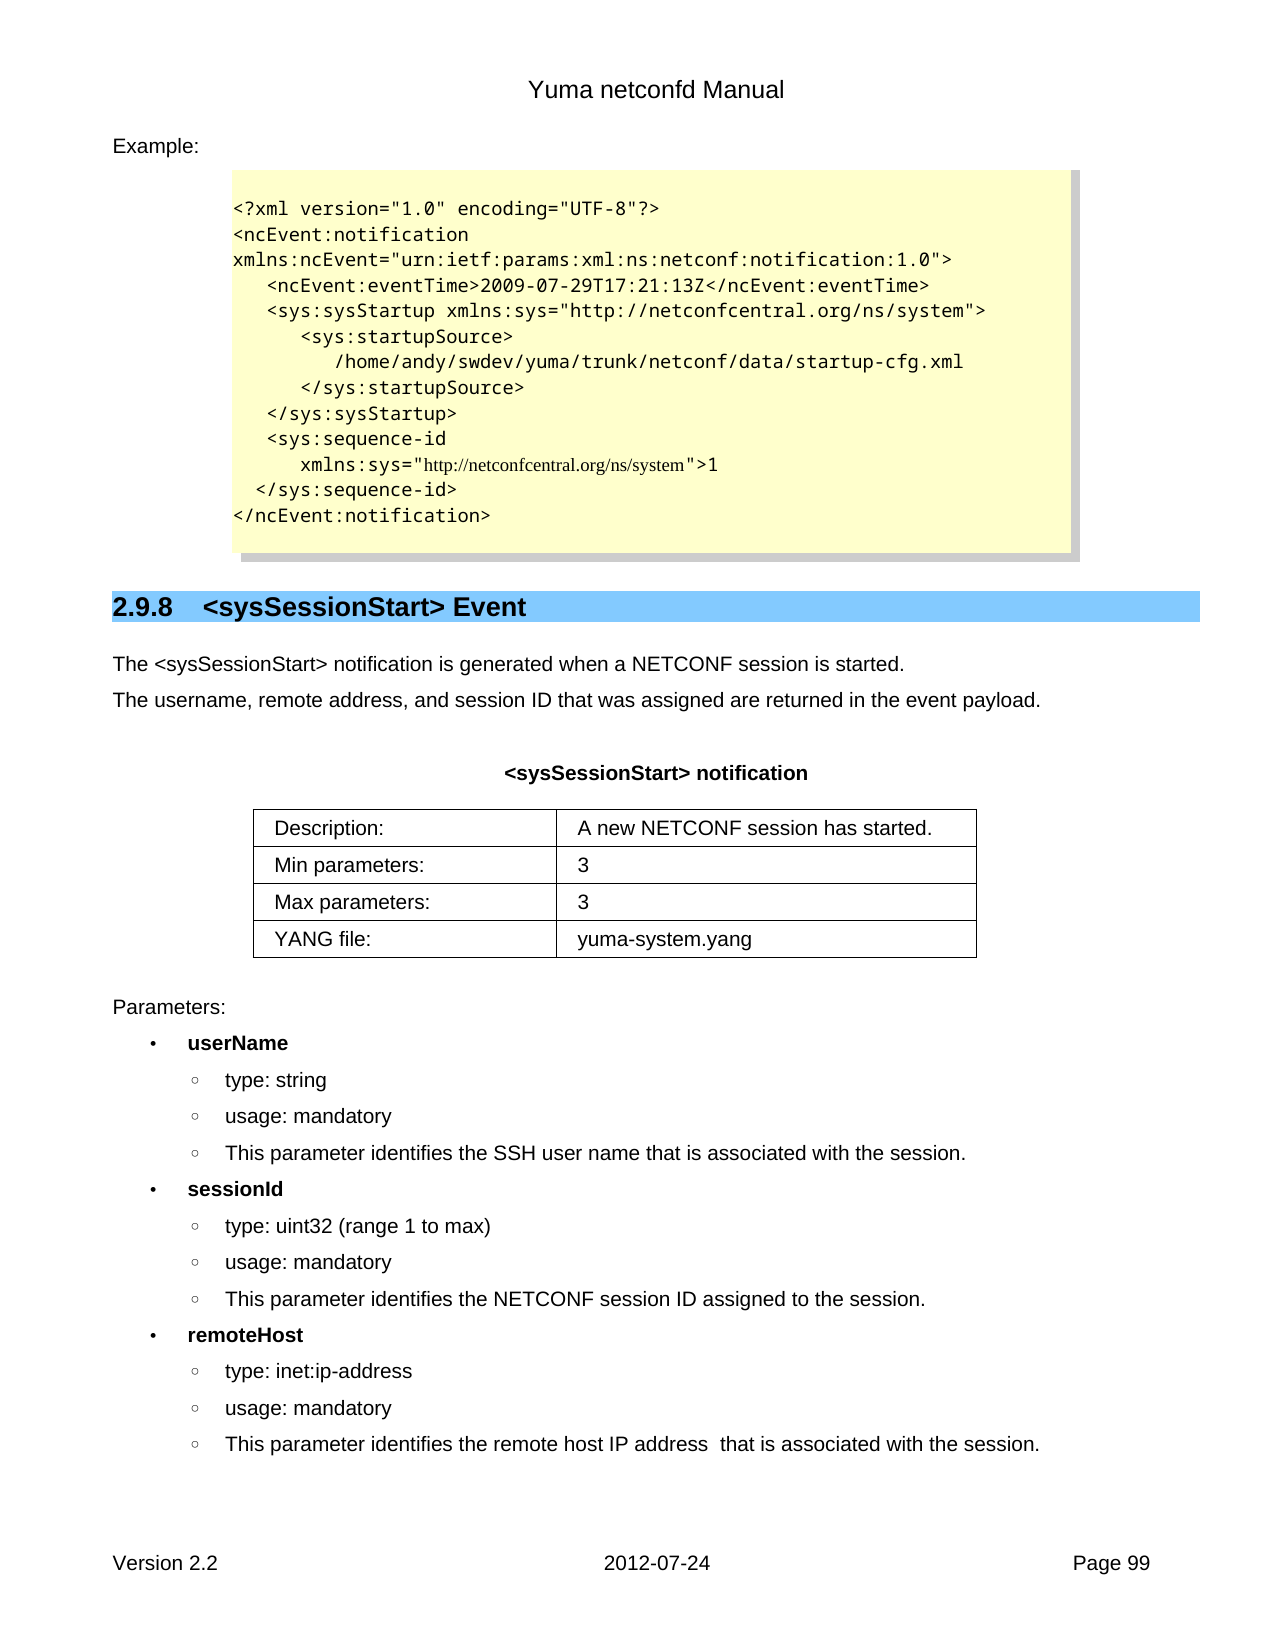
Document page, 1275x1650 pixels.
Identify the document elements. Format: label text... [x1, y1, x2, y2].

list This parameter identifies the SSH user name that is associated with the session. [187, 1141, 1200, 1164]
table_header A new NETCONF session has started. [557, 810, 976, 846]
text The <sysSessionStart> notification is generated when a NETCONF session is started. [112, 652, 1200, 676]
list usage: mandatory [187, 1250, 1200, 1274]
table_header Description: [254, 810, 556, 846]
list userName [150, 1031, 1200, 1055]
table_cell Min parameters: [254, 847, 556, 883]
subtitle <sysSessionStart> Event [112, 591, 1200, 622]
text <ncEvent:notification xmlns:ncEvent="urn:ietf:params:xml:ns:netconf:notification:1.0"> [232, 221, 1071, 272]
text <sys:sequence-id xmlns:sys="http://netconfcentral.org/ns/system">1 </sys:sequence-id> [232, 425, 1071, 502]
text <ncEvent:eventTime>2009-07-29T17:21:13Z</ncEvent:eventTime> [232, 272, 1071, 298]
table_cell Max parameters: [254, 884, 556, 920]
list This parameter identifies the remote host IP address that is associated with the session. [187, 1432, 1200, 1456]
text </sys:startupSource> [232, 374, 1071, 400]
table_cell YANG file: [254, 921, 556, 957]
list This parameter identifies the NETCONF session ID assigned to the session. [187, 1286, 1200, 1310]
list usage: mandatory [187, 1104, 1200, 1128]
list sessionId [150, 1177, 1200, 1201]
list remoteHost [150, 1323, 1200, 1347]
text The username, remote address, and session ID that was assigned are returned in the event payload. [112, 688, 1200, 712]
text <?xml version="1.0" encoding="UTF-8"?> [232, 196, 1071, 221]
list type: string [187, 1068, 1200, 1092]
list type: inet:ip-address [187, 1359, 1200, 1383]
table_cell 3 [557, 884, 976, 920]
subtitle <sysSessionStart> notification [127, 761, 1185, 785]
text Parameters: [112, 995, 1200, 1019]
text </ncEvent:notification> [232, 502, 1071, 527]
text <sys:startupSource> [232, 323, 1071, 349]
list type: uint32 (range 1 to max) [187, 1213, 1200, 1237]
text <sys:sysStartup xmlns:sys="http://netconfcentral.org/ns/system"> [232, 298, 1071, 323]
table_cell yuma-system.yang [557, 921, 976, 957]
list usage: mandatory [187, 1396, 1200, 1420]
table_cell 3 [557, 847, 976, 883]
text </sys:sysStartup> [232, 400, 1071, 425]
text /home/andy/swdev/yuma/trunk/netconf/data/startup-cfg.xml [232, 349, 1071, 374]
text Example: [112, 134, 1200, 158]
